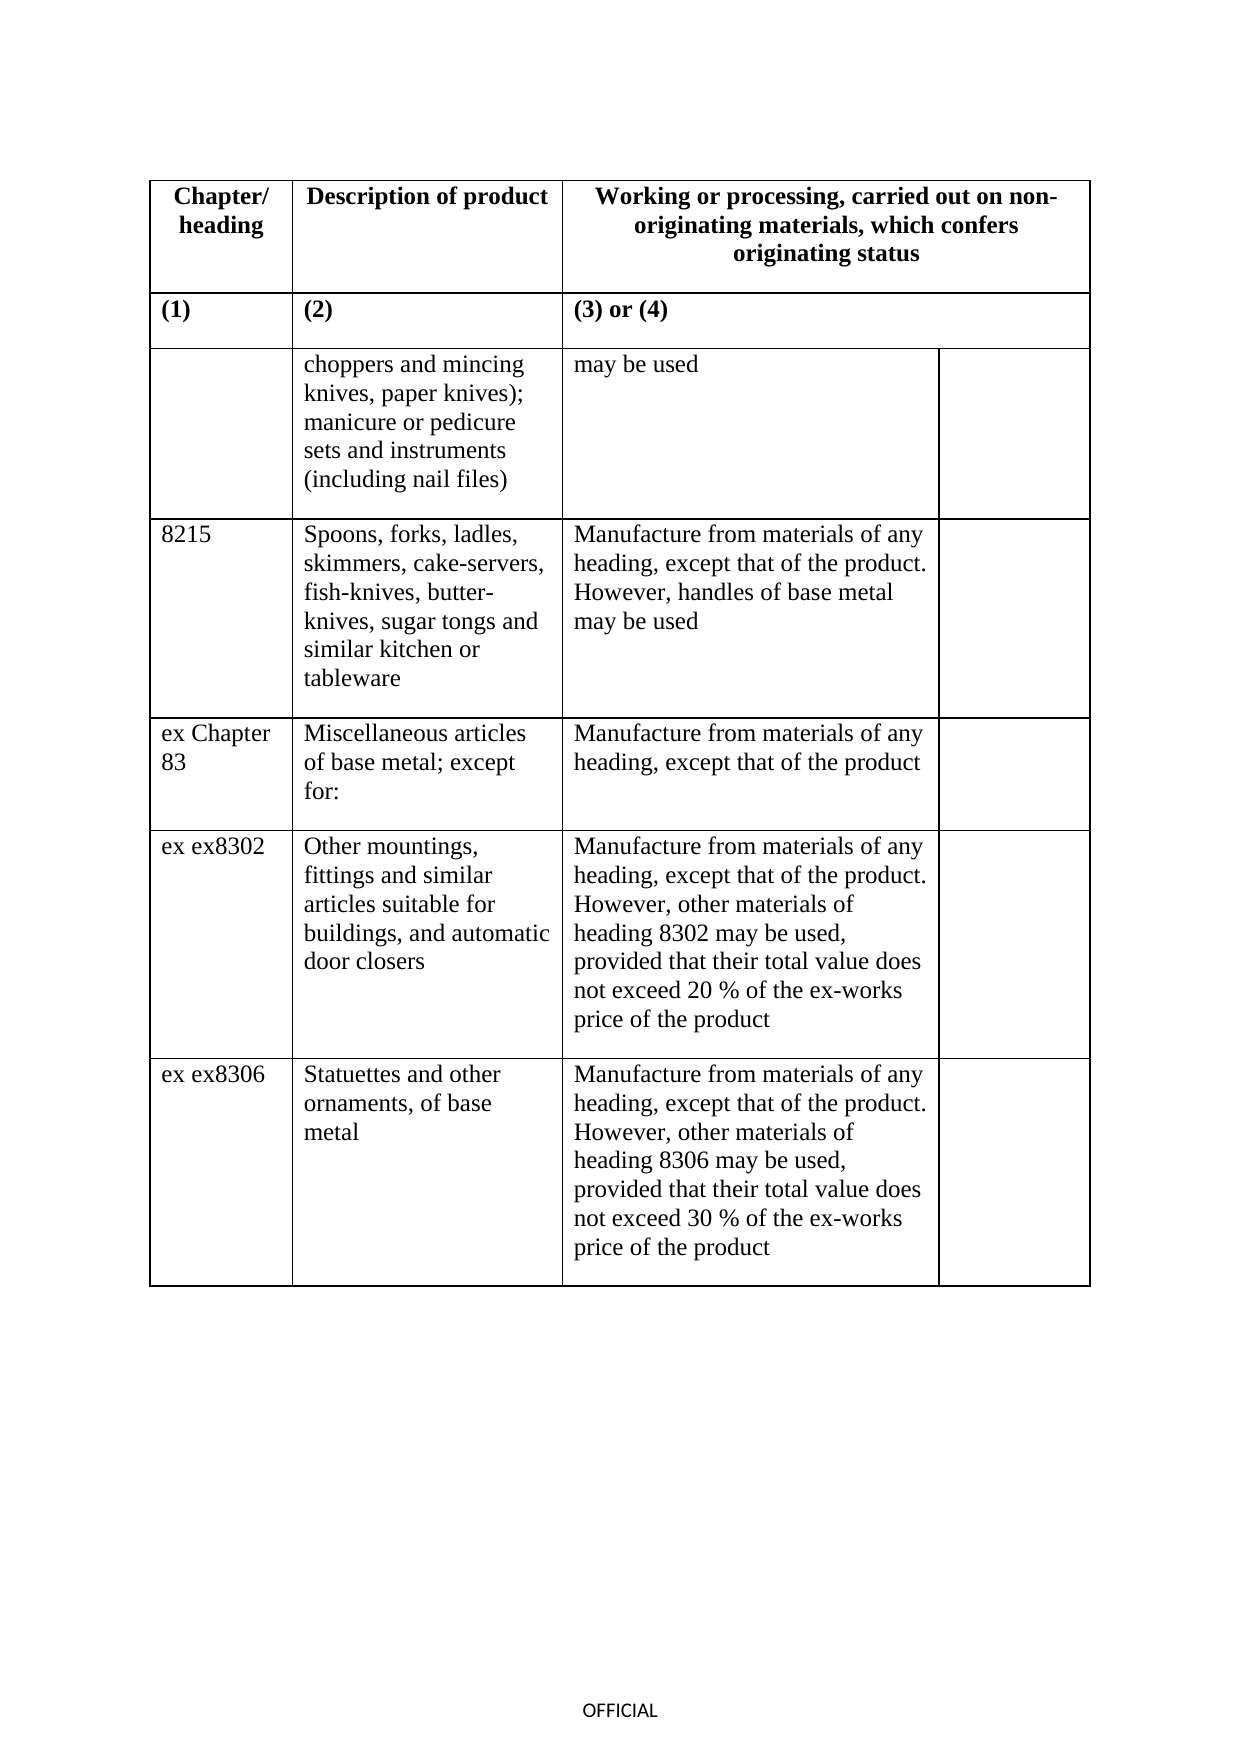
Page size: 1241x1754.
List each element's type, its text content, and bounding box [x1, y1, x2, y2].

table_cell [940, 1059, 1089, 1285]
table_cell Statuettes and other ornaments, of base metal [293, 1059, 562, 1285]
table_cell (2) [293, 294, 562, 348]
table_cell [940, 831, 1089, 1058]
table_cell ex ex8302 [151, 831, 292, 1058]
table_cell (3) or (4) [563, 294, 1089, 348]
table_cell may be used [563, 349, 938, 518]
table_cell Manufacture from materials of any heading, except that of the product. However, handles of base metal may be used [563, 520, 938, 717]
table_cell [151, 349, 292, 518]
table_cell [940, 520, 1089, 717]
table_cell (1) [151, 294, 292, 348]
table_header Description of product [293, 181, 562, 292]
table_cell ex Chapter 83 [151, 719, 292, 830]
table_cell Spoons, forks, ladles, skimmers, cake-servers, fish-knives, butter-knives, sugar tongs and similar kitchen or tableware [293, 520, 562, 717]
table_cell Miscellaneous articles of base metal; except for: [293, 719, 562, 830]
table_cell 8215 [151, 520, 292, 717]
table_cell Other mountings, fittings and similar articles suitable for buildings, and automatic door closers [293, 831, 562, 1058]
table_cell Manufacture from materials of any heading, except that of the product. However, other materials of heading 8306 may be used, provided that their total value does not exceed 30 % of the ex-works price of the product [563, 1059, 938, 1285]
table_cell [940, 719, 1089, 830]
table_cell Manufacture from materials of any heading, except that of the product [563, 719, 938, 830]
table_cell [940, 349, 1089, 518]
table_cell ex ex8306 [151, 1059, 292, 1285]
table_cell Manufacture from materials of any heading, except that of the product. However, other materials of heading 8302 may be used, provided that their total value does not exceed 20 % of the ex-works price of the product [563, 831, 938, 1058]
table_header Chapter/ heading [151, 181, 292, 292]
table_cell choppers and mincing knives, paper knives); manicure or pedicure sets and instruments (including nail files) [293, 349, 562, 518]
table_header Working or processing, carried out on non-originating materials, which confers originating status [563, 181, 1089, 292]
